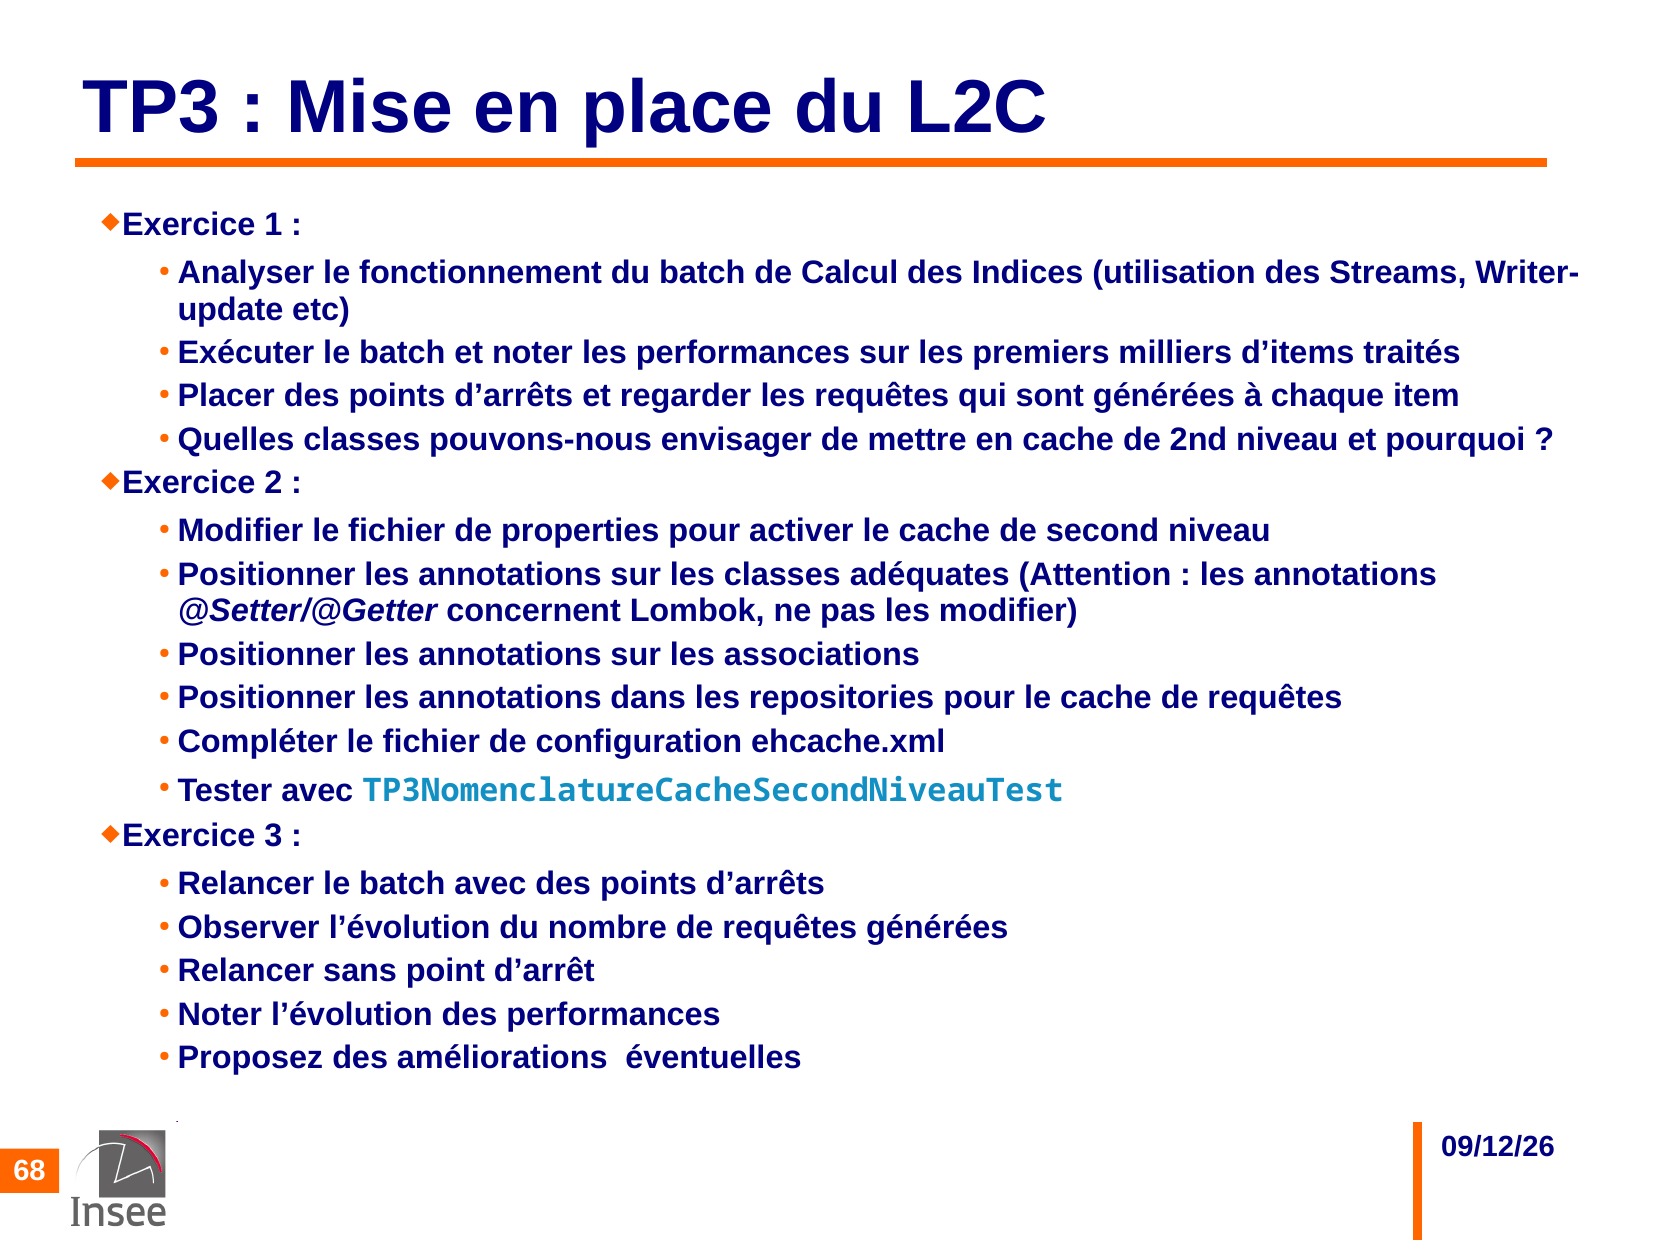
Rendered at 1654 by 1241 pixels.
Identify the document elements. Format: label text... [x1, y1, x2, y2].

title TP3 : Mise en place du L2C [82, 49, 1619, 163]
picture [62, 1121, 178, 1241]
list Exercice 1 : Analyser le fonctionnement du batch de Calcul des Indices (utilisation des Streams, Writer-update etc) Exécuter le batch et noter les performances sur les premiers milliers d’items traités Placer des points d’arrêts et regarder les requêtes qui sont générées à chaque item Quelles classes pouvons-nous envisager de mettre en cache de 2nd niveau et pourquoi ? Exercice 2 : Modifier le fichier de properties pour activer le cache de second niveau Positionner les annotations sur les classes adéquates (Attention : les annotations @Setter/@Getter concernent Lombok, ne pas les modifier) Positionner les annotations sur les associations Positionner les annotations dans les repositories pour le cache de requêtes Compléter le fichier de configuration ehcache.xml Tester avec TP3NomenclatureCacheSecondNiveauTest Exercice 3 : Relancer le batch avec des points d’arrêts Observer l’évolution du nombre de requêtes générées Relancer sans point d’arrêt Noter l’évolution des performances Proposez des améliorations éventuelles [94, 165, 1583, 1123]
